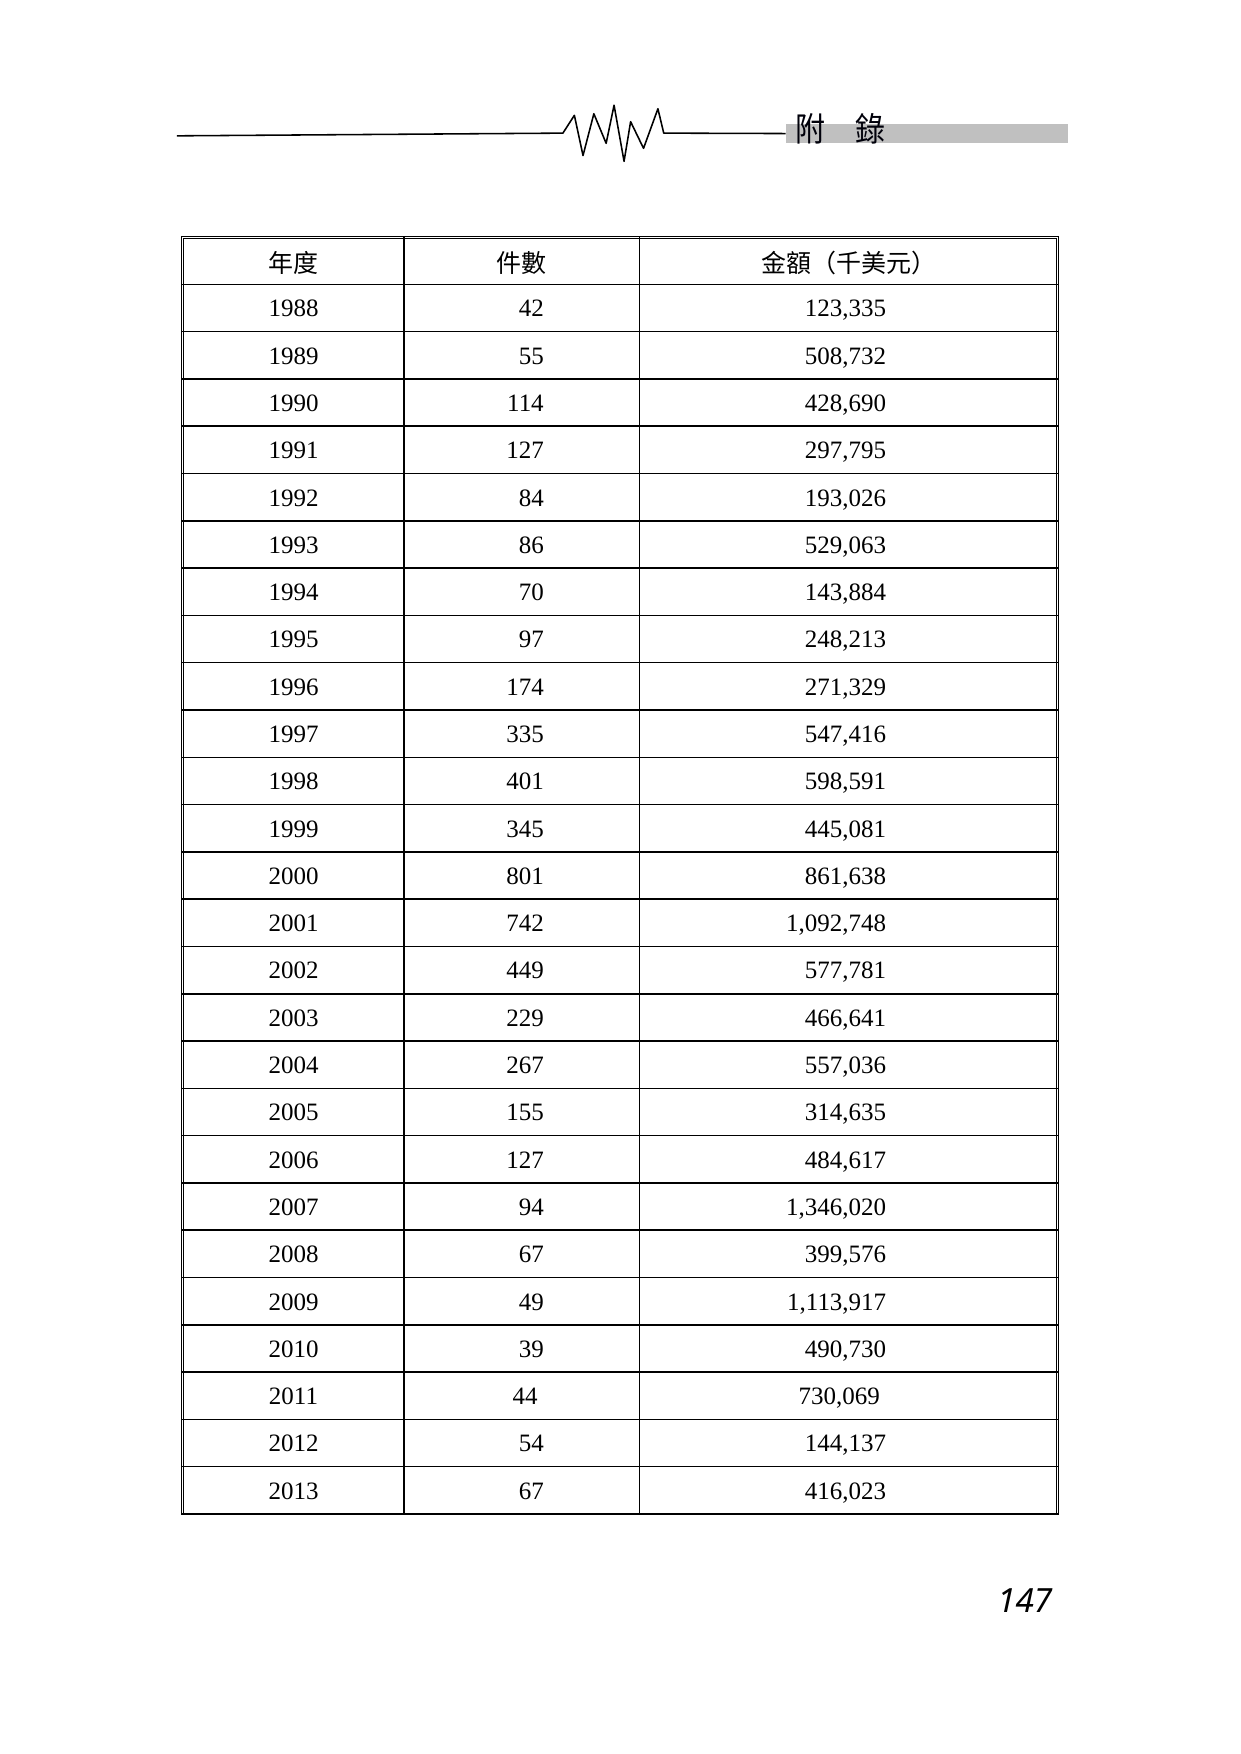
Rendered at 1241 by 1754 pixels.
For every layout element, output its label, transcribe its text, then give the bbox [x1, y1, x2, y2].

table_cell 416,023 [640, 1467, 1056, 1513]
table_cell 2013 [184, 1467, 403, 1513]
table_cell 67 [405, 1231, 639, 1277]
table_cell 2012 [184, 1420, 403, 1466]
table_header 件數 [405, 239, 639, 283]
table_cell 557,036 [640, 1042, 1056, 1087]
table_cell 529,063 [640, 522, 1056, 567]
table_cell 314,635 [640, 1089, 1056, 1135]
table_cell 484,617 [640, 1136, 1056, 1182]
table_cell 861,638 [640, 853, 1056, 898]
table_cell 1,092,748 [640, 900, 1056, 946]
table_cell 2007 [184, 1184, 403, 1229]
table_cell 2011 [184, 1373, 403, 1418]
table_cell 94 [405, 1184, 639, 1229]
table_cell 70 [405, 569, 639, 614]
table_cell 1,113,917 [640, 1278, 1056, 1324]
table_cell 97 [405, 616, 639, 662]
table_cell 86 [405, 522, 639, 567]
table_cell 174 [405, 663, 639, 709]
table_cell 399,576 [640, 1231, 1056, 1277]
table_cell 508,732 [640, 332, 1056, 378]
table_cell 335 [405, 711, 639, 756]
table_cell 1999 [184, 805, 403, 851]
table_cell 1992 [184, 474, 403, 520]
table_cell 1990 [184, 380, 403, 425]
table_cell 229 [405, 995, 639, 1040]
table_cell 1993 [184, 522, 403, 567]
table_cell 1988 [184, 285, 403, 331]
table_cell 2001 [184, 900, 403, 946]
table_cell 1997 [184, 711, 403, 756]
table_cell 127 [405, 1136, 639, 1182]
table_cell 193,026 [640, 474, 1056, 520]
table_cell 598,591 [640, 758, 1056, 804]
table_cell 271,329 [640, 663, 1056, 709]
table_cell 2006 [184, 1136, 403, 1182]
table_cell 428,690 [640, 380, 1056, 425]
table_header 金額（千美元） [640, 239, 1056, 283]
table_cell 345 [405, 805, 639, 851]
table_cell 49 [405, 1278, 639, 1324]
table_cell 55 [405, 332, 639, 378]
table_cell 547,416 [640, 711, 1056, 756]
table_cell 114 [405, 380, 639, 425]
table_cell 1998 [184, 758, 403, 804]
table_cell 267 [405, 1042, 639, 1087]
table_cell 143,884 [640, 569, 1056, 614]
table_cell 39 [405, 1326, 639, 1371]
table_cell 297,795 [640, 427, 1056, 473]
table_cell 2004 [184, 1042, 403, 1087]
table_cell 248,213 [640, 616, 1056, 662]
table_cell 401 [405, 758, 639, 804]
table_cell 1991 [184, 427, 403, 473]
table_cell 466,641 [640, 995, 1056, 1040]
table_cell 127 [405, 427, 639, 473]
table_cell 742 [405, 900, 639, 946]
table_cell 490,730 [640, 1326, 1056, 1371]
table_cell 2002 [184, 947, 403, 993]
table_cell 84 [405, 474, 639, 520]
table_cell 2005 [184, 1089, 403, 1135]
table_cell 54 [405, 1420, 639, 1466]
table_cell 1996 [184, 663, 403, 709]
table_cell 123,335 [640, 285, 1056, 331]
table_cell 801 [405, 853, 639, 898]
table_header 年度 [184, 239, 403, 283]
table_cell 2000 [184, 853, 403, 898]
table_cell 42 [405, 285, 639, 331]
table_cell 445,081 [640, 805, 1056, 851]
table_cell 44 [405, 1373, 639, 1418]
table_cell 67 [405, 1467, 639, 1513]
table_cell 1994 [184, 569, 403, 614]
table_cell 1995 [184, 616, 403, 662]
table_cell 730,069 [640, 1373, 1056, 1418]
table_cell 1989 [184, 332, 403, 378]
table_cell 449 [405, 947, 639, 993]
table_cell 2008 [184, 1231, 403, 1277]
table_cell 2010 [184, 1326, 403, 1371]
table_cell 144,137 [640, 1420, 1056, 1466]
table_cell 577,781 [640, 947, 1056, 993]
table_cell 2003 [184, 995, 403, 1040]
table_cell 1,346,020 [640, 1184, 1056, 1229]
table_cell 155 [405, 1089, 639, 1135]
table_cell 2009 [184, 1278, 403, 1324]
